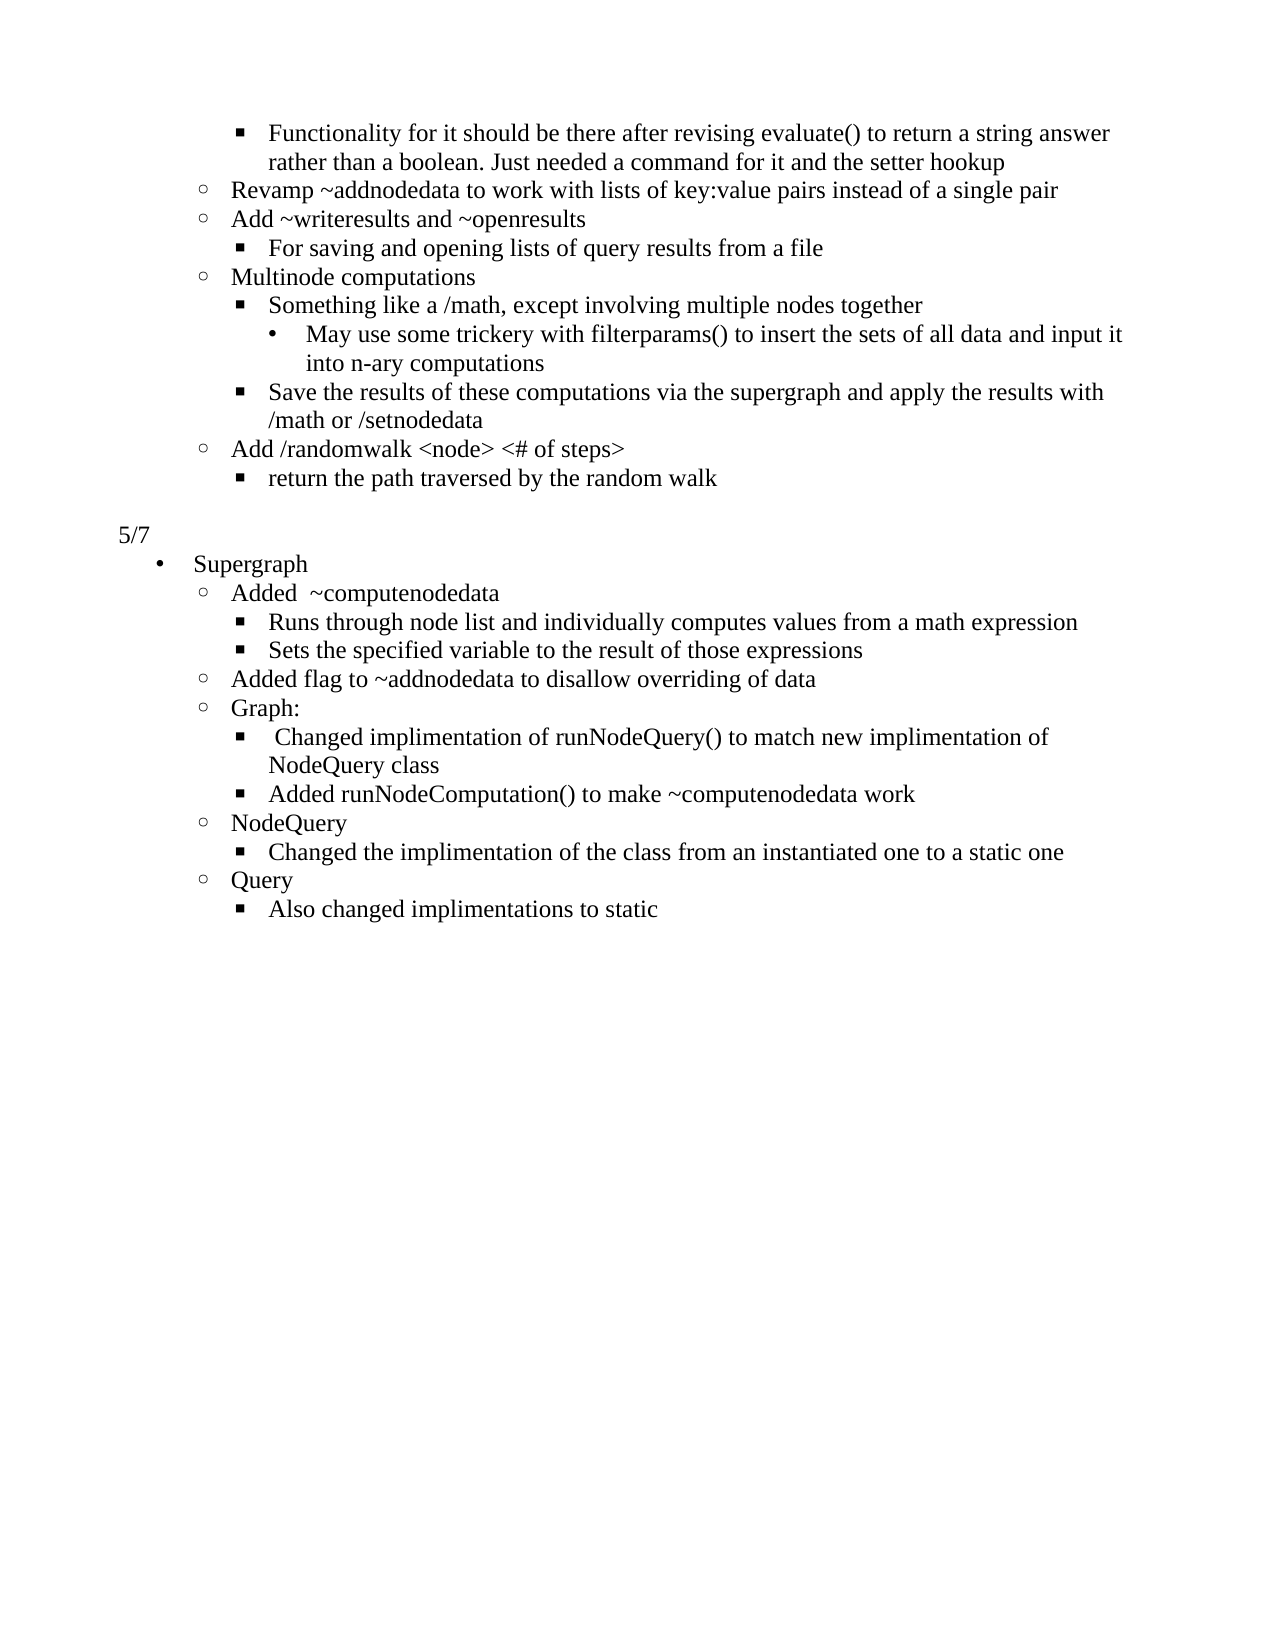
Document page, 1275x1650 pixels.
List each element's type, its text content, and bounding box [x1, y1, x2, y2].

list Also changed implimentations to static [231, 894, 1157, 923]
list Add /randomwalk <node> <# of steps> [193, 434, 1157, 463]
list For saving and opening lists of query results from a file [231, 233, 1157, 262]
list Runs through node list and individually computes values from a math expression [231, 607, 1157, 636]
list Multinode computations [193, 262, 1157, 291]
list Functionality for it should be there after revising evaluate() to return a string answer rather than a boolean. Just needed a command for it and the setter hookup [231, 118, 1157, 176]
list return the path traversed by the random walk [231, 463, 1157, 492]
list Added flag to ~addnodedata to disallow overriding of data [193, 664, 1157, 693]
list Changed the implimentation of the class from an instantiated one to a static one [231, 837, 1157, 866]
list Supergraph [156, 549, 1157, 578]
list Added ~computenodedata [193, 578, 1157, 607]
list Query [193, 866, 1157, 894]
text 5/7 [118, 521, 1157, 549]
list Graph: [193, 693, 1157, 722]
list Added runNodeComputation() to make ~computenodedata work [231, 779, 1157, 808]
list Save the results of these computations via the supergraph and apply the results with /math or /setnodedata [231, 377, 1157, 434]
list Add ~writeresults and ~openresults [193, 204, 1157, 233]
list Something like a /math, except involving multiple nodes together [231, 291, 1157, 319]
list NodeQuery [193, 808, 1157, 837]
list Revamp ~addnodedata to work with lists of key:value pairs instead of a single pair [193, 176, 1157, 204]
list Sets the specified variable to the result of those expressions [231, 636, 1157, 664]
list May use some trickery with filterparams() to insert the sets of all data and input it into n-ary computations [268, 319, 1157, 377]
list Changed implimentation of runNodeQuery() to match new implimentation of NodeQuery class [231, 722, 1157, 779]
